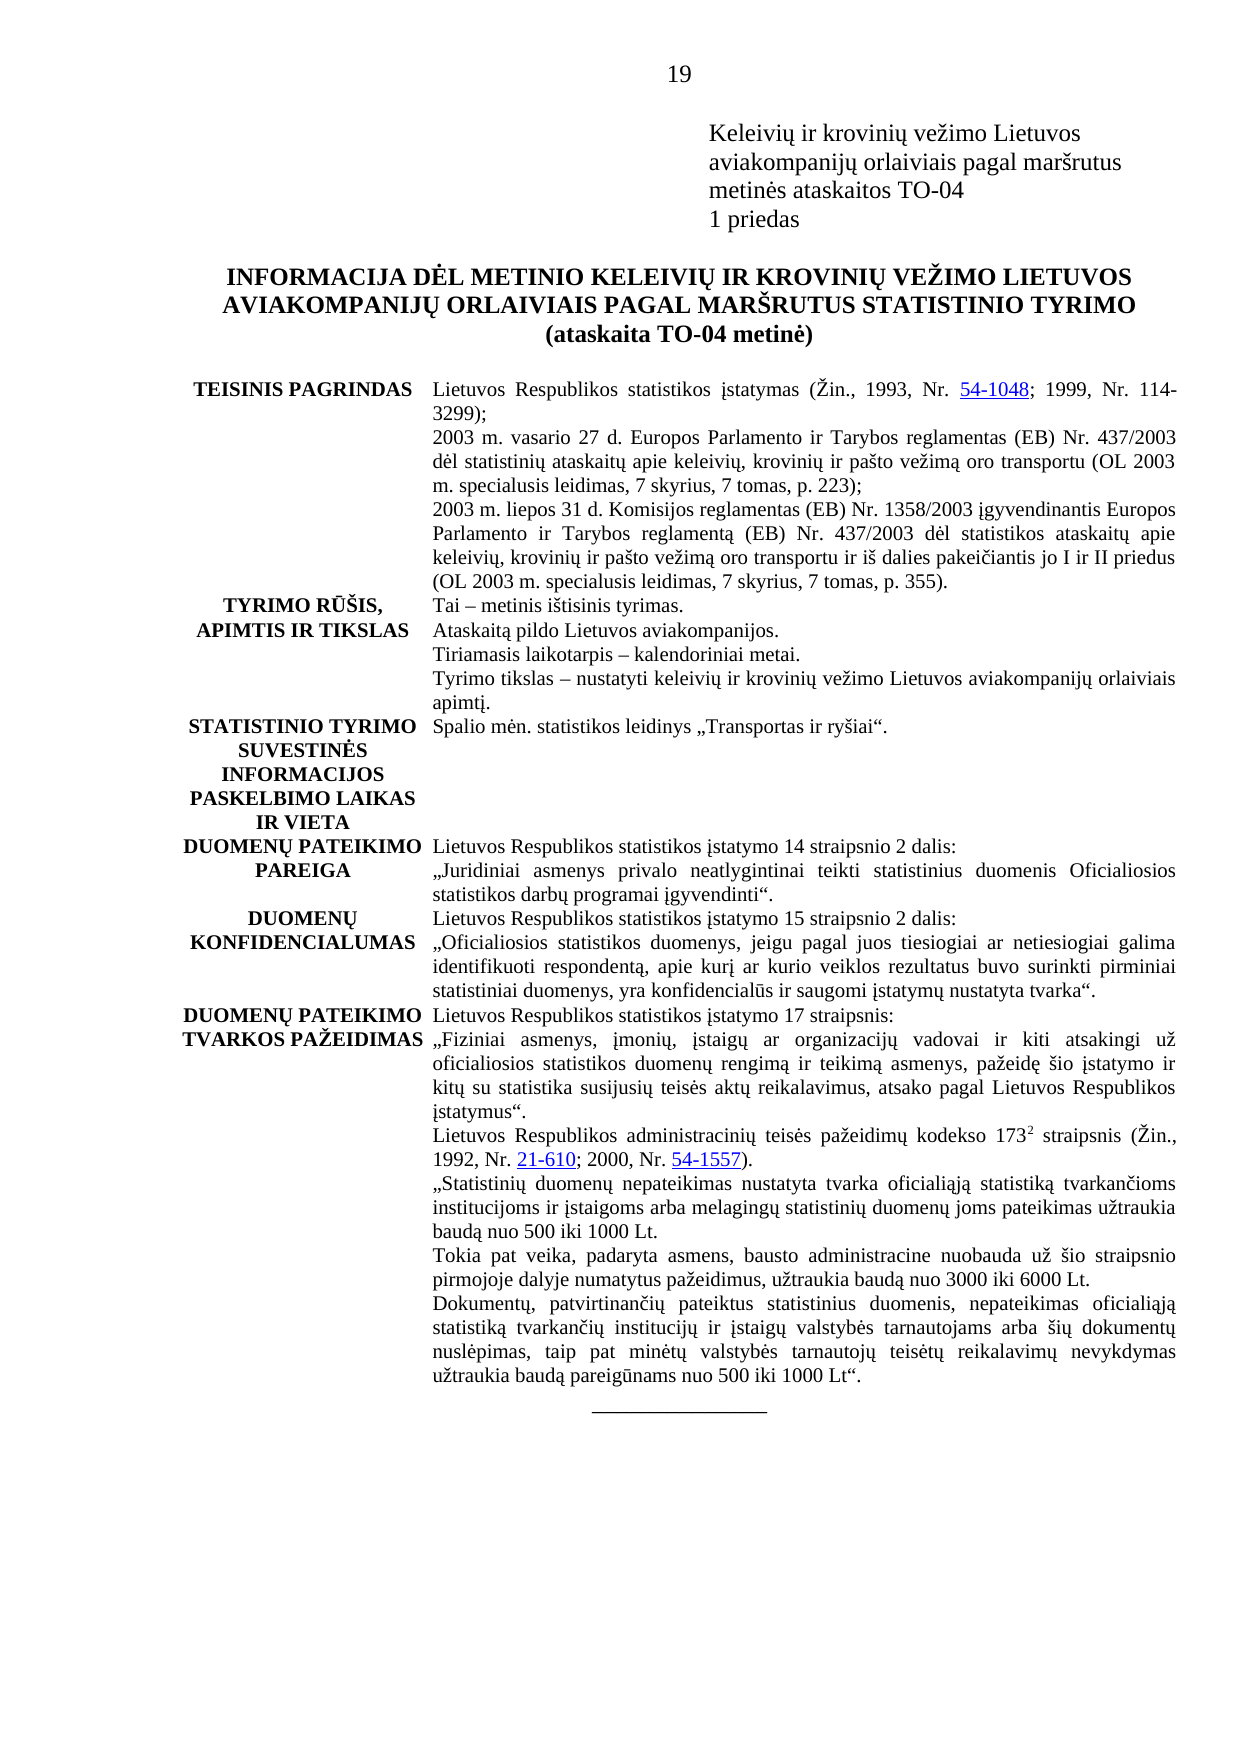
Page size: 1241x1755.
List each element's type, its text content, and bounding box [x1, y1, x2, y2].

text INFORMACIJA DĖL METINIO KELEIVIŲ IR KROVINIŲ VEŽIMO LIETUVOS AVIAKOMPANIJŲ ORLAIVIAIS PAGAL MARŠRUTUS STATISTINIO TYRIMO [177, 262, 1181, 319]
table_header TEISINIS PAGRINDAS [177, 377, 428, 593]
text aviakompanijų orlaiviais pagal maršrutus [177, 147, 1181, 176]
table_cell DUOMENŲ KONFIDENCIALUMAS [177, 906, 428, 1002]
table_cell DUOMENŲ PATEIKIMO TVARKOS PAŽEIDIMAS [177, 1003, 428, 1387]
table_cell Spalio mėn. statistikos leidinys „Transportas ir ryšiai“. [428, 714, 1181, 834]
table_cell TYRIMO RŪŠIS, APIMTIS IR TIKSLAS [177, 594, 428, 714]
text (ataskaita TO-04 metinė) [177, 319, 1181, 348]
text ______________ [177, 1387, 1181, 1416]
text 1 priedas [177, 204, 1181, 233]
text metinės ataskaitos TO-04 [177, 176, 1181, 204]
text Keleivių ir krovinių vežimo Lietuvos [177, 118, 1181, 147]
table_cell DUOMENŲ PATEIKIMO PAREIGA [177, 834, 428, 906]
